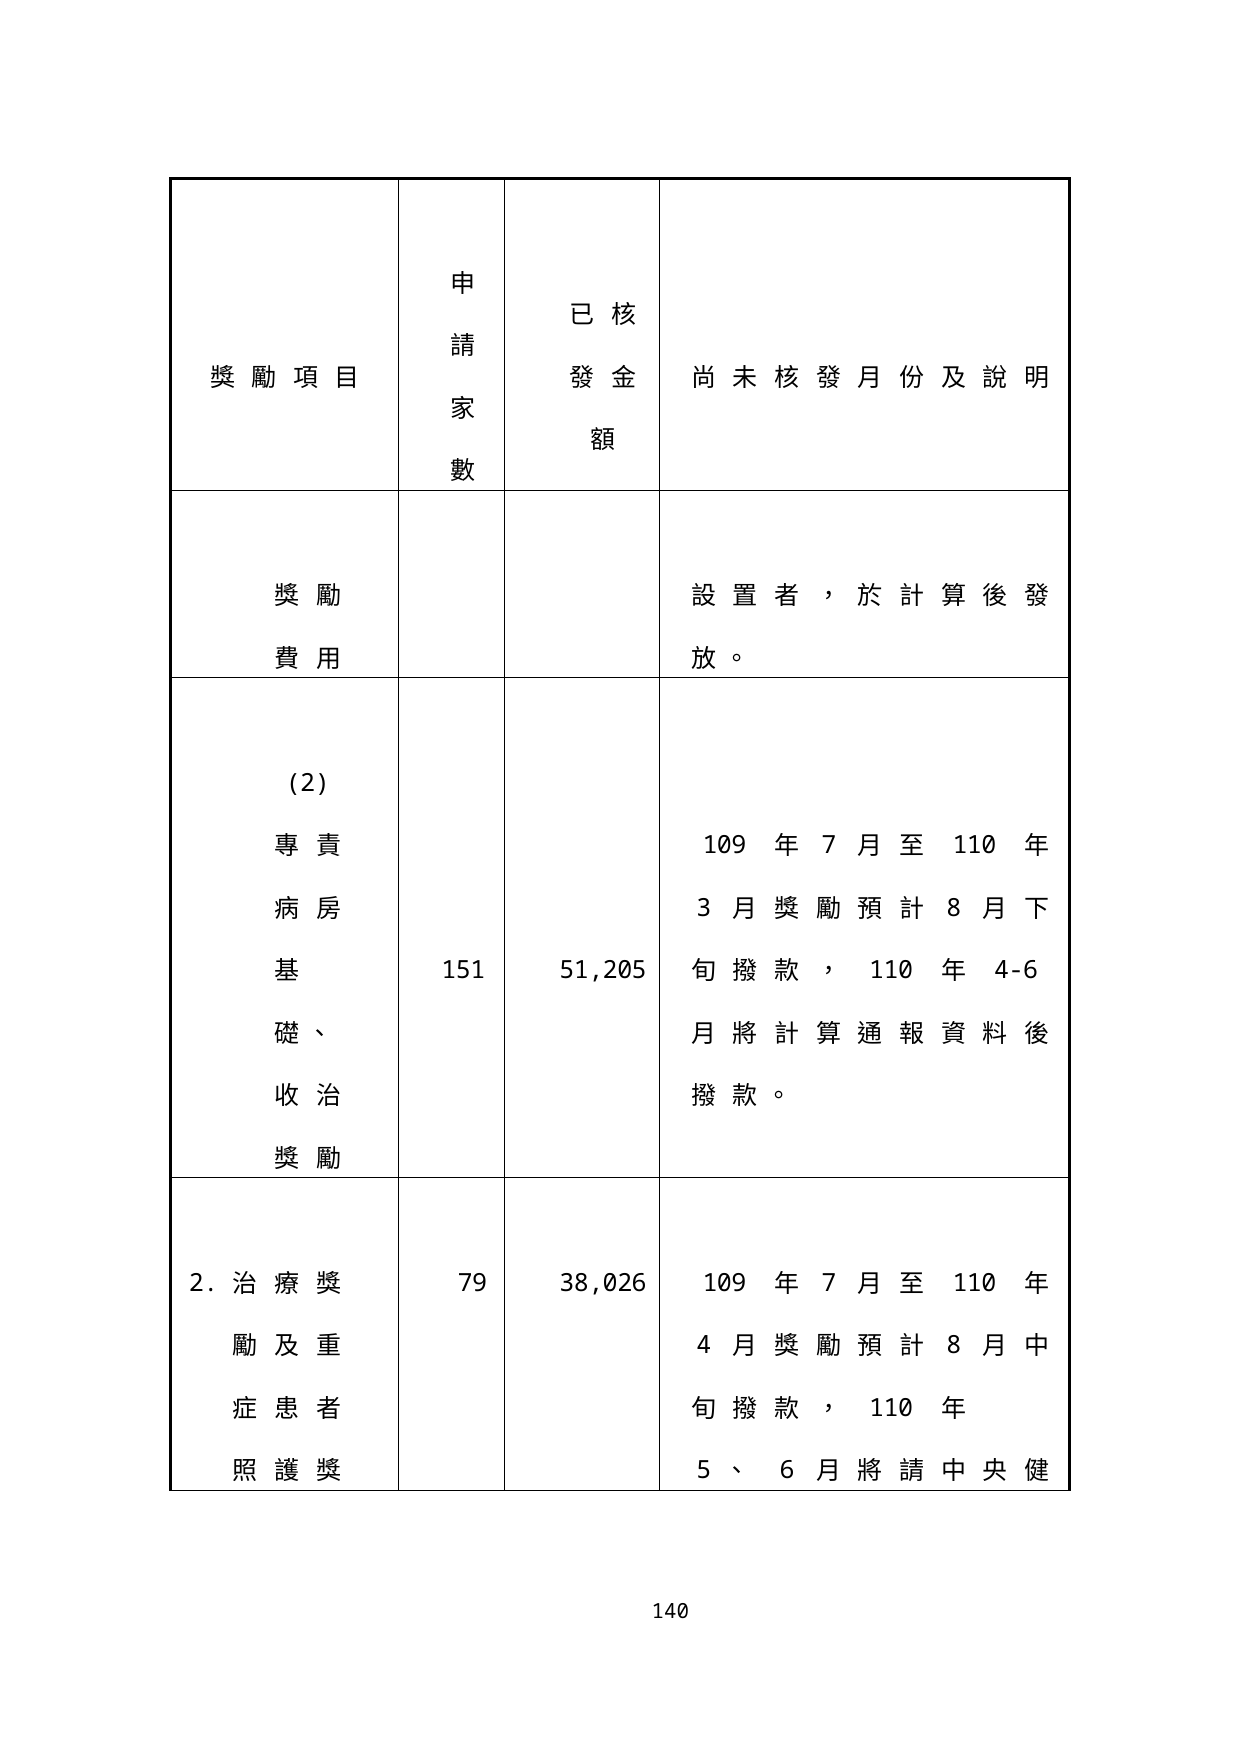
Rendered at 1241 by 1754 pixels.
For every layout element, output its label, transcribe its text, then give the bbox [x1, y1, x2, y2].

table_cell 獎勵費用 [172, 491, 398, 677]
table_cell [505, 491, 659, 677]
table_cell 109年7月至110年4月獎勵預計8月中旬撥款，110年5、6月將請中央健 [660, 1178, 1068, 1490]
table_cell 設置者，於計算後發放。 [660, 491, 1068, 677]
table_cell 109年7月至110年3月獎勵預計8月下旬撥款，110年4-6月將計算通報資料後撥款。 [660, 678, 1068, 1177]
table_cell 2.治療獎勵及重症患者照護獎 [172, 1178, 398, 1490]
table_header 獎勵項目 [172, 180, 398, 490]
table_header 尚未核發月份及說明 [660, 180, 1068, 490]
table_header 已核發金額 [505, 180, 659, 490]
table_cell (2)專責病房基礎、收治獎勵 [172, 678, 398, 1177]
table_cell 51,205 [505, 678, 659, 1177]
table_cell 38,026 [505, 1178, 659, 1490]
table_cell [399, 491, 504, 677]
table_cell 151 [399, 678, 504, 1177]
table_cell 79 [399, 1178, 504, 1490]
table_header 申請家數 [399, 180, 504, 490]
